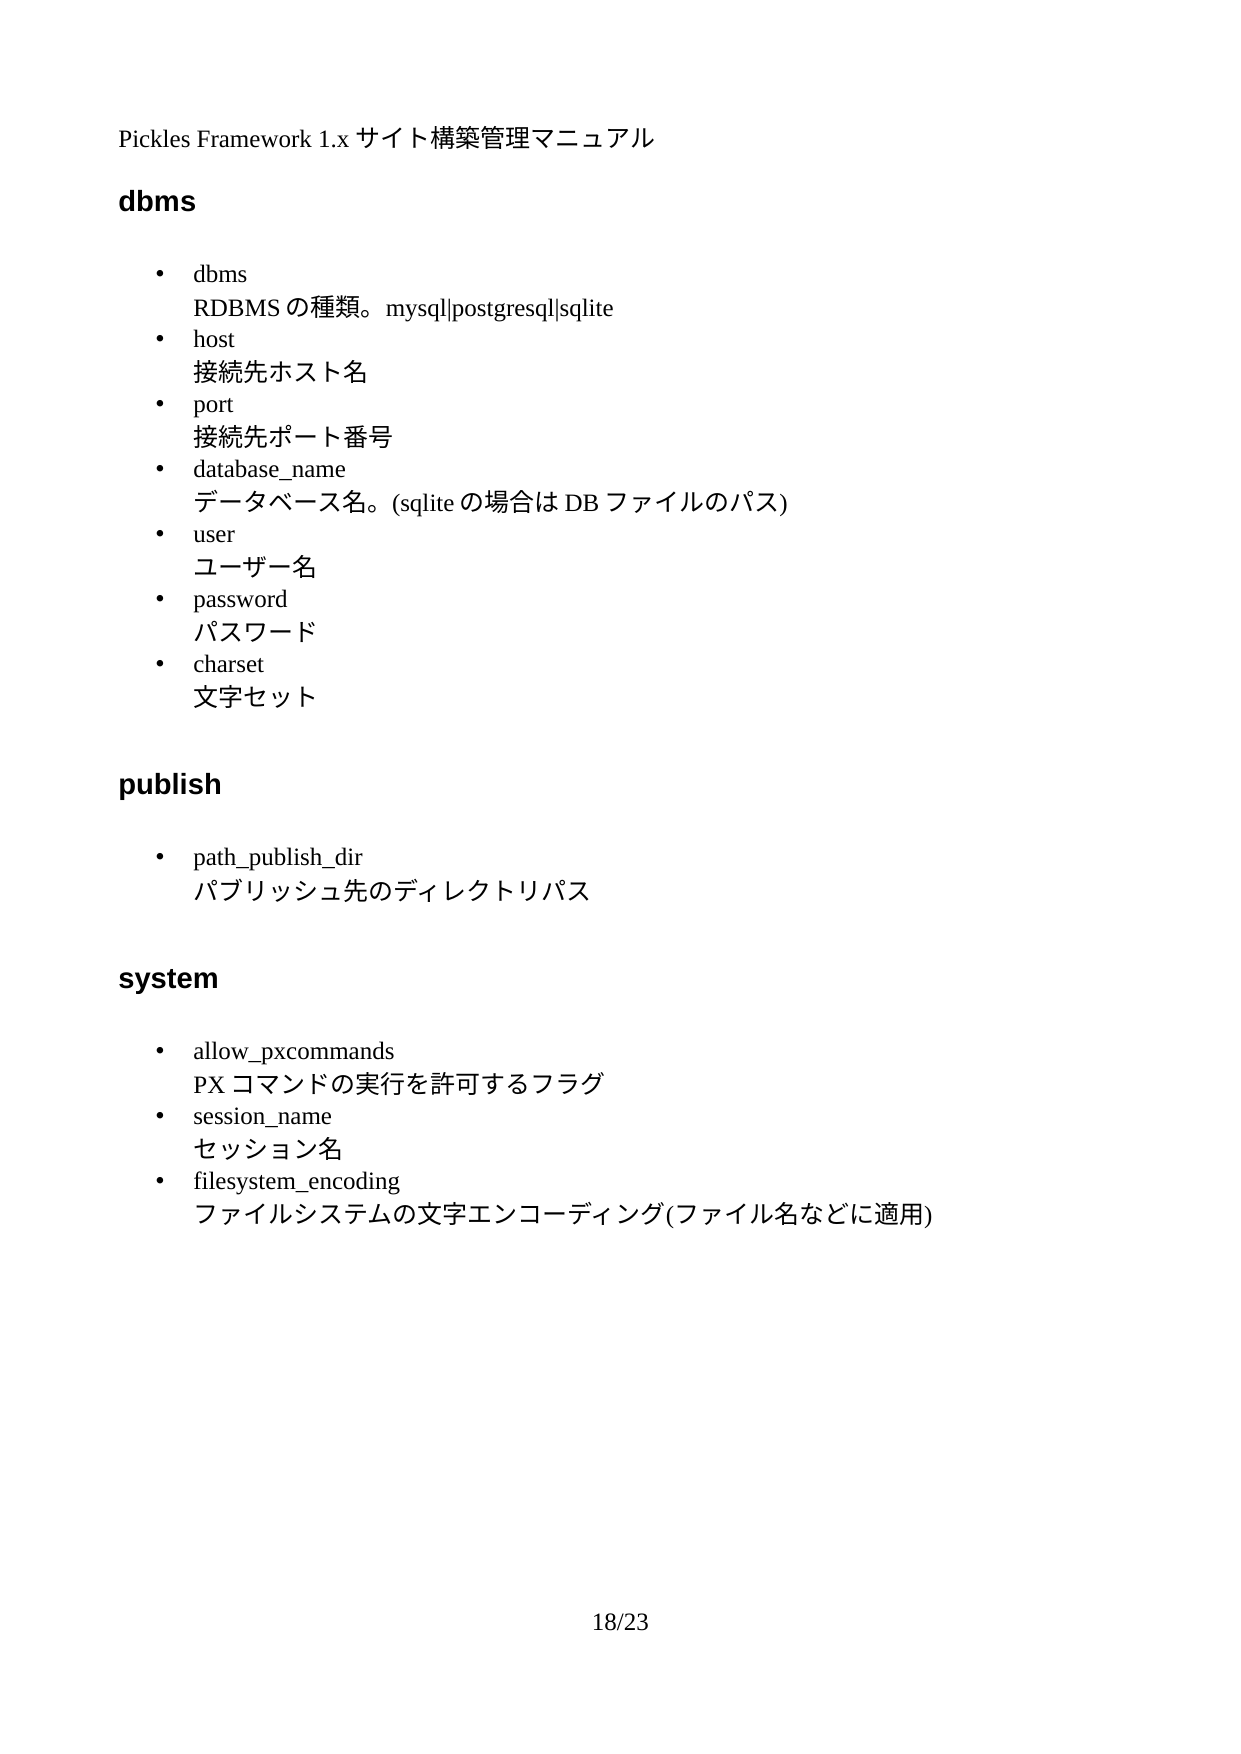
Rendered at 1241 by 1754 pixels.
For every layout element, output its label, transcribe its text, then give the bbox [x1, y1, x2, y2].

list database_name データベース名。(sqliteの場合はDBファイルのパス) [156, 454, 1122, 519]
list path_publish_dir パブリッシュ先のディレクトリパス [156, 842, 1122, 907]
subtitle publish [118, 767, 1122, 801]
list host 接続先ホスト名 [156, 324, 1122, 389]
list user ユーザー名 [156, 519, 1122, 584]
list port 接続先ポート番号 [156, 389, 1122, 454]
list dbms RDBMSの種類。mysql|postgresql|sqlite [156, 259, 1122, 324]
list allow_pxcommands PXコマンドの実行を許可するフラグ [156, 1036, 1122, 1101]
list session_name セッション名 [156, 1101, 1122, 1166]
list password パスワード [156, 584, 1122, 649]
list charset 文字セット [156, 649, 1122, 714]
subtitle dbms [118, 184, 1122, 217]
list filesystem_encoding ファイルシステムの文字エンコーディング(ファイル名などに適用) [156, 1166, 1122, 1231]
subtitle system [118, 961, 1122, 994]
